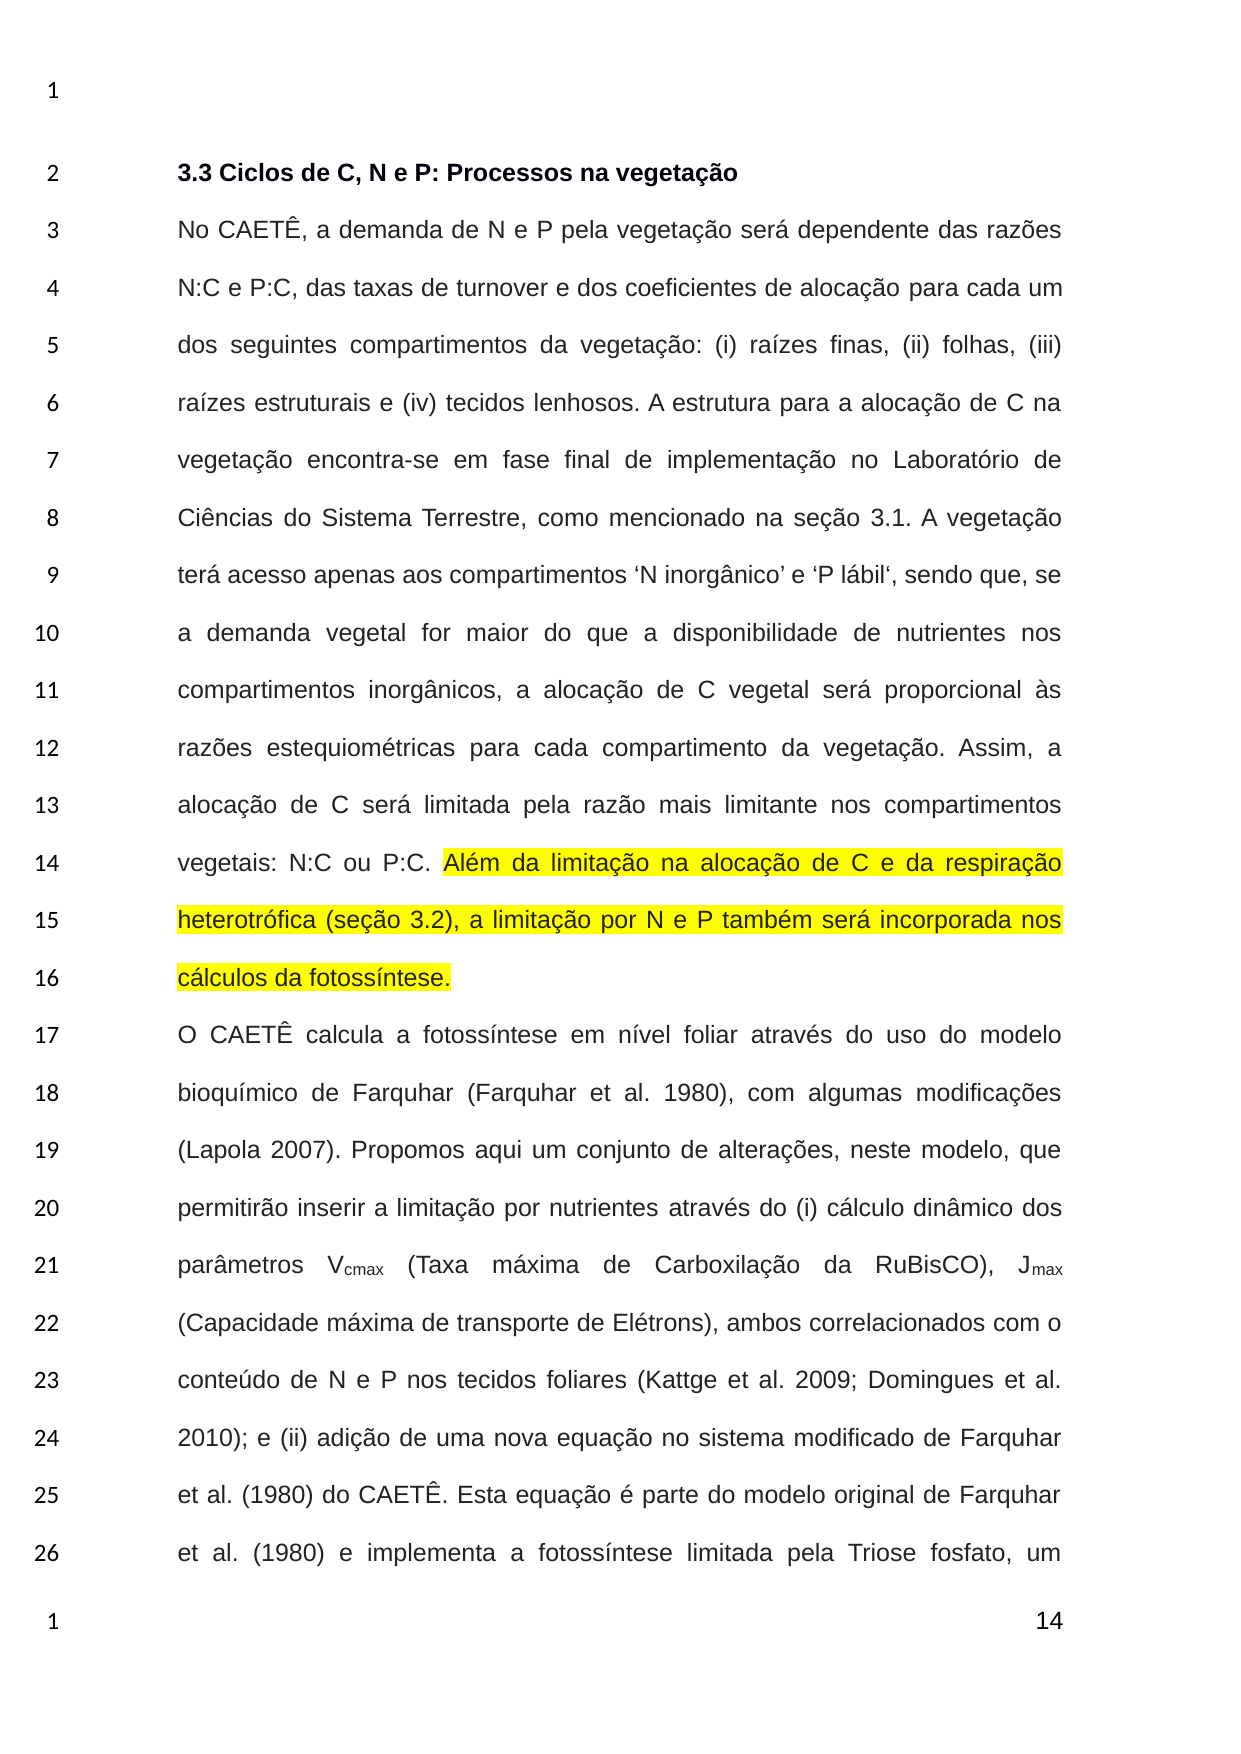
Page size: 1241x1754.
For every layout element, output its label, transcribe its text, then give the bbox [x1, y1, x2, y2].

text No CAETÊ, a demanda de N e P pela vegetação será dependente das razões N:C e P:C, das taxas de turnover e dos coeficientes de alocação para cada um dos seguintes compartimentos da vegetação: (i) raízes finas, (ii) folhas, (iii) raízes estruturais e (iv) tecidos lenhosos. A estrutura para a alocação de C na vegetação encontra-se em fase final de implementação no Laboratório de Ciências do Sistema Terrestre, como mencionado na seção 3.1. A vegetação terá acesso apenas aos compartimentos ‘N inorgânico’ e ‘P lábil‘, sendo que, se a demanda vegetal for maior do que a disponibilidade de nutrientes nos compartimentos inorgânicos, a alocação de C vegetal será proporcional às razões estequiométricas para cada compartimento da vegetação. Assim, a alocação de C será limitada pela razão mais limitante nos compartimentos vegetais: N:C ou P:C. Além da limitação na alocação de C e da respiração heterotrófica (seção 3.2), a limitação por N e P também será incorporada nos cálculos da fotossíntese. [177, 215, 1063, 991]
text O CAETÊ calcula a fotossíntese em nível foliar através do uso do modelo bioquímico de Farquhar (Farquhar et al. 1980), com algumas modificações (Lapola 2007). Propomos aqui um conjunto de alterações, neste modelo, que permitirão inserir a limitação por nutrientes através do (i) cálculo dinâmico dos parâmetros Vcmax (Taxa máxima de Carboxilação da RuBisCO), Jmax (Capacidade máxima de transporte de Elétrons), ambos correlacionados com o conteúdo de N e P nos tecidos foliares (Kattge et al. 2009; Domingues et al. 2010); e (ii) adição de uma nova equação no sistema modificado de Farquhar et al. (1980) do CAETÊ. Esta equação é parte do modelo original de Farquhar et al. (1980) e implementa a fotossíntese limitada pela Triose fosfato, um [177, 1020, 1063, 1566]
text 3.3 Ciclos de C, N e P: Processos na vegetação [177, 157, 1063, 186]
